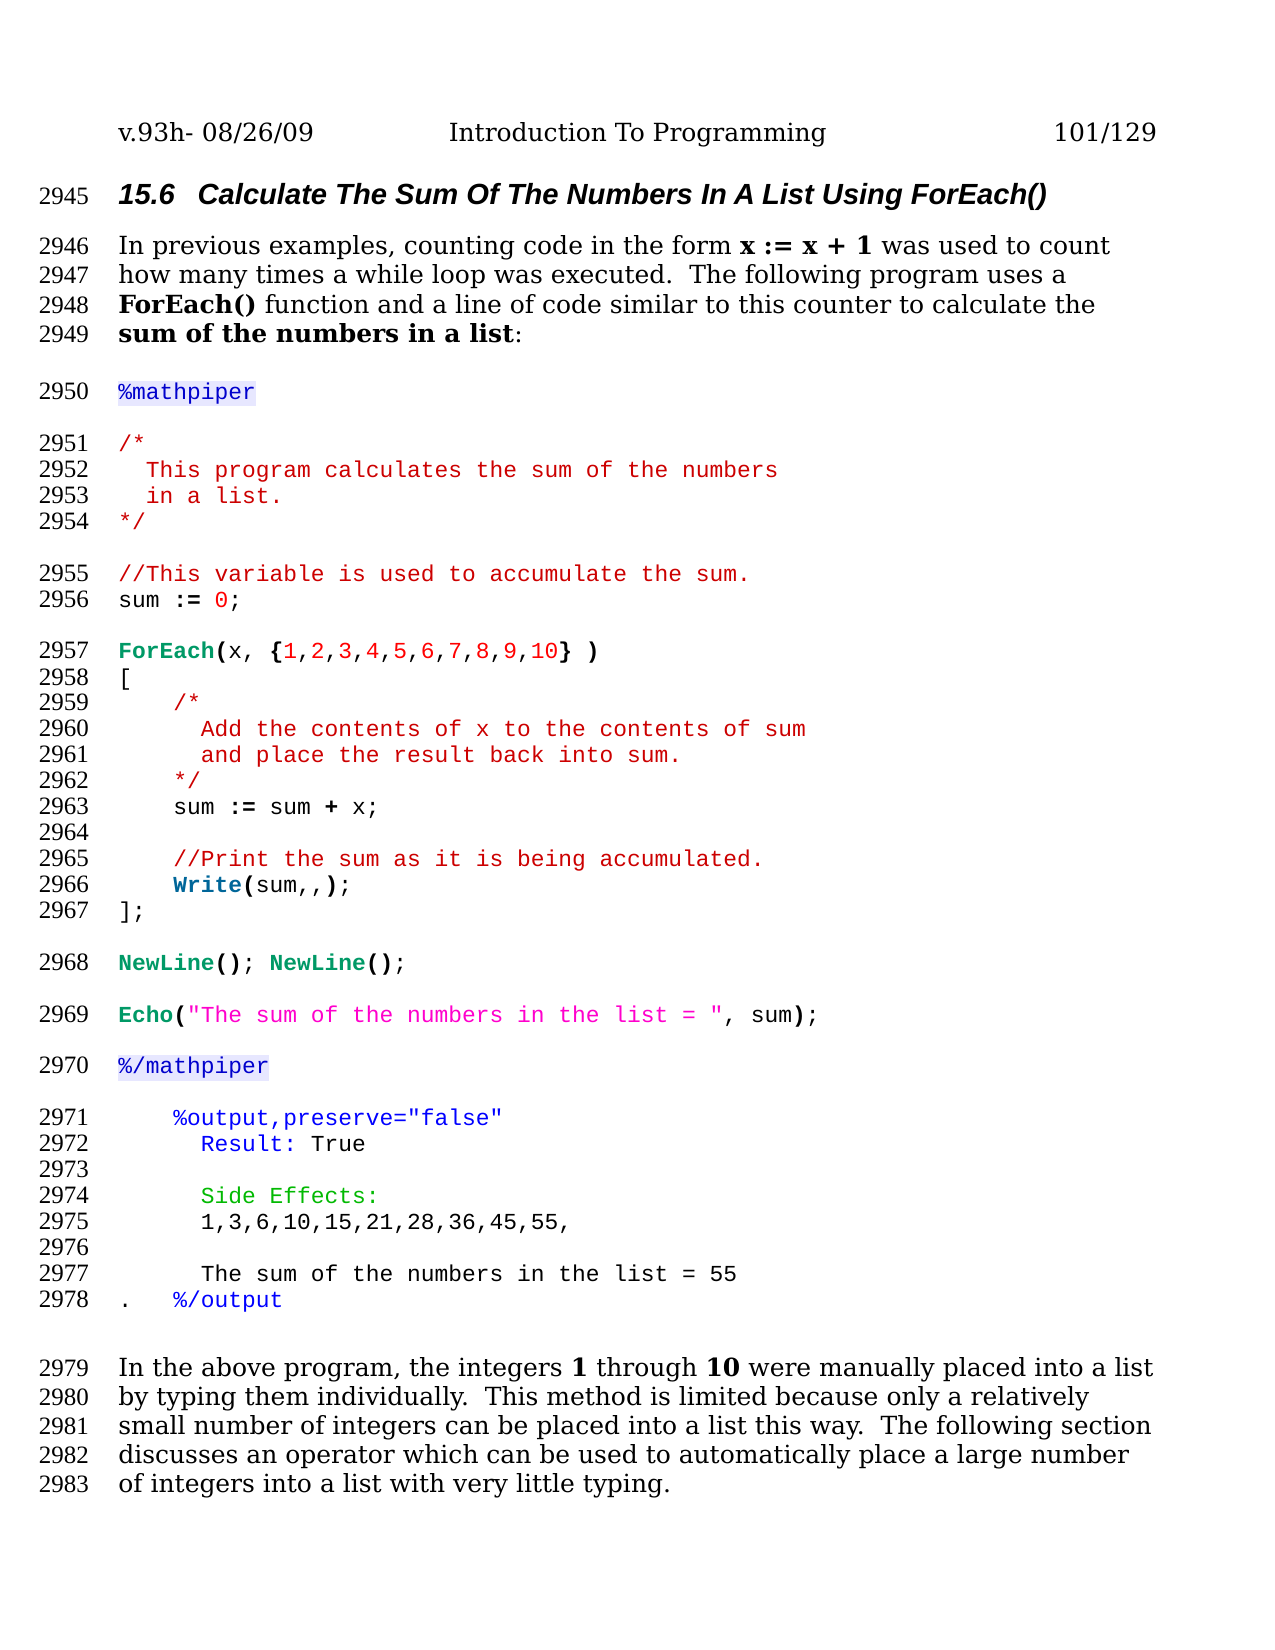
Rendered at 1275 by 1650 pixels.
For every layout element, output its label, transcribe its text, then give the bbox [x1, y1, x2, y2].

text sum := sum + x; [118, 796, 1157, 821]
text . %/output [118, 1288, 1157, 1314]
text //This variable is used to accumulate the sum. [118, 562, 1157, 588]
text /* [118, 692, 1157, 718]
text 1,3,6,10,15,21,28,36,45,55, [118, 1211, 1157, 1236]
text In previous examples, counting code in the form x := x + 1 was used to count how many times a while loop was executed. The following program uses a ForEach() function and a line of code similar to this counter to calculate the sum of the numbers in a list: [118, 231, 1157, 348]
text In the above program, the integers 1 through 10 were manually placed into a list by typing them individually. This method is limited because only a relatively small number of integers can be placed into a list this way. The following section discusses an operator which can be used to automatically place a large number of integers into a list with very little typing. [118, 1353, 1157, 1499]
text [ [118, 666, 1157, 692]
text %/mathpiper [118, 1055, 1157, 1081]
text sum := 0; [118, 588, 1157, 614]
text NewLine(); NewLine(); [118, 951, 1157, 977]
text ]; [118, 899, 1157, 925]
text //Print the sum as it is being accumulated. [118, 847, 1157, 873]
text */ [118, 769, 1157, 796]
text /* [118, 432, 1157, 458]
text ForEach(x, {1,2,3,4,5,6,7,8,9,10} ) [118, 640, 1157, 666]
text The sum of the numbers in the list = 55 [118, 1262, 1157, 1288]
text Side Effects: [118, 1184, 1157, 1211]
text */ [118, 510, 1157, 536]
text and place the result back into sum. [118, 744, 1157, 769]
text This program calculates the sum of the numbers [118, 458, 1157, 484]
text %output,preserve="false" [118, 1107, 1157, 1133]
text in a list. [118, 484, 1157, 510]
text Result: True [118, 1133, 1157, 1159]
text Add the contents of x to the contents of sum [118, 718, 1157, 744]
subtitle Calculate The Sum Of The Numbers In A List Using ForEach() [118, 177, 1157, 210]
text Echo("The sum of the numbers in the list = ", sum); [118, 1003, 1157, 1029]
text %mathpiper [118, 381, 1157, 406]
text Write(sum,,); [118, 873, 1157, 899]
